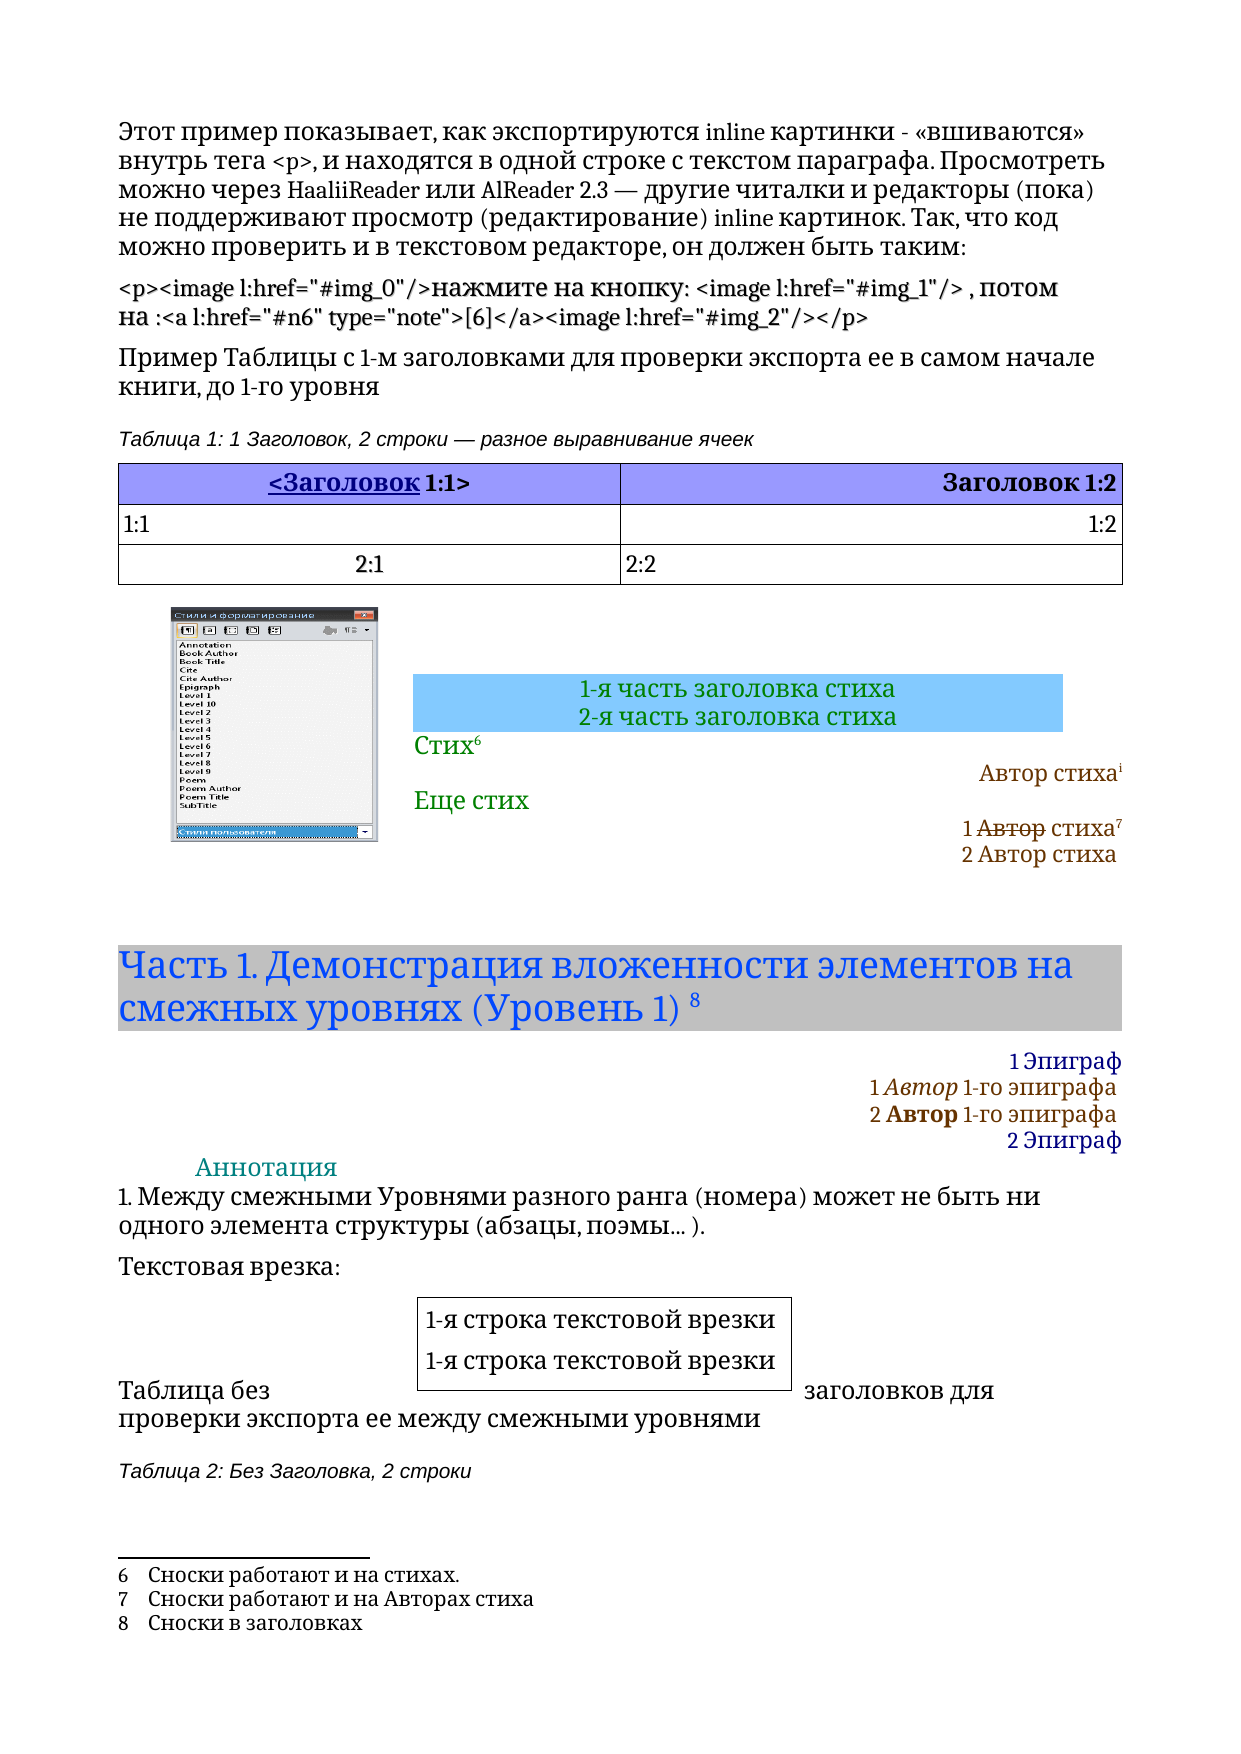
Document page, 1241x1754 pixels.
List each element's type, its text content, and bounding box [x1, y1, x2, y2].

text Этот пример показывает, как экспортируются inline картинки - «вшиваются» внутрь тега <p>, и находятся в одной строке с текстом параграфа. Просмотреть можно через HaaliiReader или AlReader 2.3 — другие читалки и редакторы (пока) не поддерживают просмотр (редактирование) inline картинок. Так, что код можно проверить и в текстовом редакторе, он должен быть таким: [118, 118, 1122, 262]
text 1-я строка текстовой врезки [426, 1306, 783, 1334]
text Текстовая врезка: [118, 1253, 1122, 1282]
text Сноски работают и на стихах. [118, 1564, 1122, 1588]
table_header <Заголовок 1:1> [119, 464, 620, 504]
text Пример Таблицы с 1-м заголовками для проверки экспорта ее в самом начале книги, до 1-го уровня [118, 344, 1122, 402]
table_cell 2:2 [621, 545, 1122, 584]
text Таблица 1: 1 Заголовок, 2 строки — разное выравнивание ячеек [118, 427, 1122, 451]
text 1-я строка текстовой врезки [426, 1347, 783, 1376]
text 1 Эпиграф [709, 1049, 1122, 1075]
text 1 Автор 1-го эпиграфа [325, 1075, 1122, 1101]
text Еще стих [413, 787, 1063, 816]
table_cell 2:1 [119, 545, 620, 584]
text 2 Автор стиха [325, 842, 1122, 869]
title 1-я часть заголовка стиха [413, 674, 1063, 703]
table_header Заголовок 1:2 [621, 464, 1122, 504]
text Таблица без заголовков для проверки экспорта ее между смежными уровнями [118, 1377, 1122, 1434]
text <p><image l:href="#img_0"/>нажмите на кнопку: <image l:href="#img_1"/> , потом на :<a l:href="#n6" type="note">[6]</a><image l:href="#img_2"/></p> [118, 274, 1122, 332]
text Аннотация [118, 1154, 1122, 1183]
text Сноски работают и на Авторах стиха [118, 1588, 1122, 1612]
table_cell 1:2 [621, 505, 1122, 544]
text 1 Автор стиха [379, 816, 1122, 842]
text 2 Эпиграф [709, 1128, 1122, 1154]
text Сноски в заголовках [118, 1612, 1122, 1636]
text Таблица 2: Без Заголовка, 2 строки [118, 1459, 1122, 1483]
text Часть 1. Демонстрация вложенности элементов на смежных уровнях (Уровень 1) [118, 945, 1122, 1031]
text Стих [413, 732, 1063, 761]
text 1. Между смежными Уровнями разного ранга (номера) может не быть ни одного элемента структуры (абзацы, поэмы... ). [118, 1183, 1122, 1240]
table_cell 1:1 [119, 505, 620, 544]
text Автор стиха [379, 761, 1122, 787]
title 2-я часть заголовка стиха [413, 703, 1063, 732]
text 2 Автор 1-го эпиграфа [325, 1101, 1122, 1128]
picture [170, 607, 379, 842]
